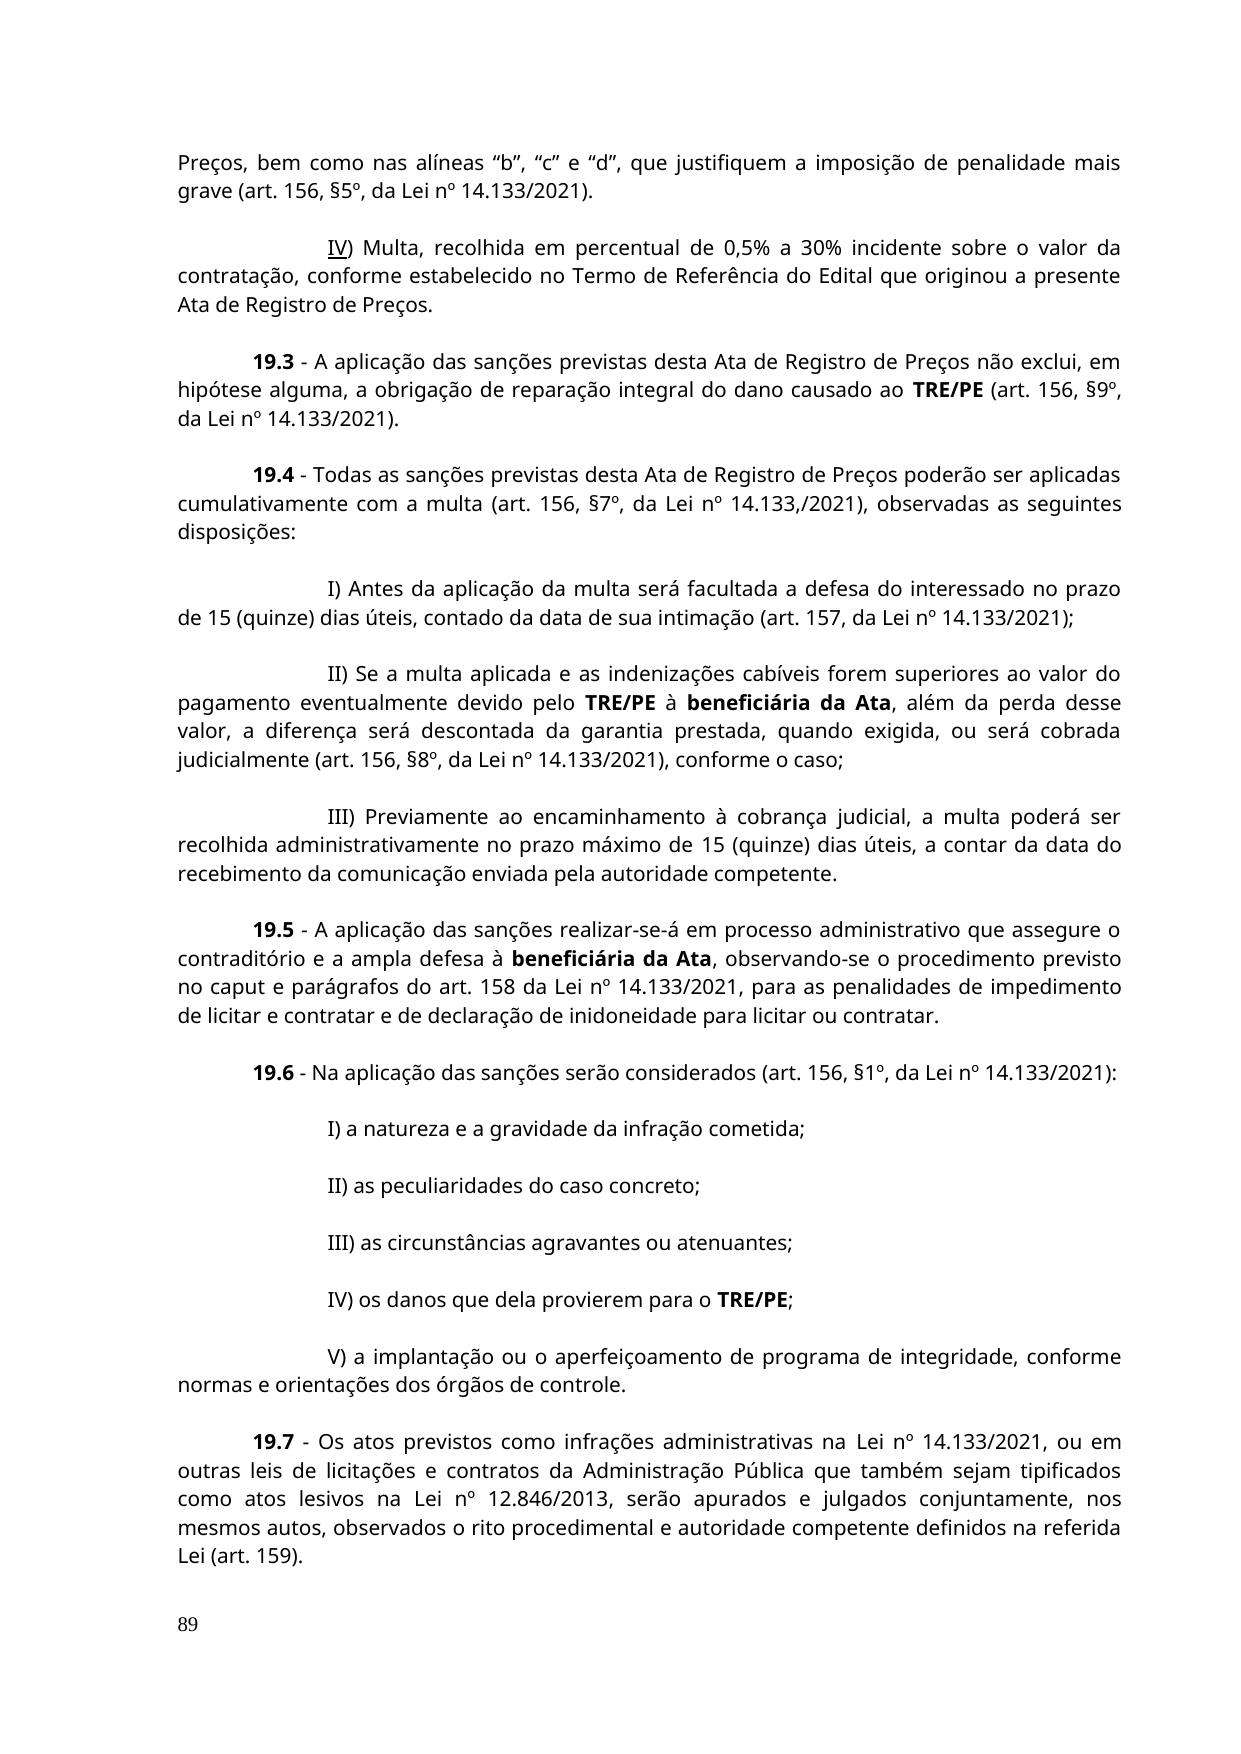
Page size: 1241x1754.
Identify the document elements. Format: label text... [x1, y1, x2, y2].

text III) as circunstâncias agravantes ou atenuantes; [177, 1228, 1122, 1257]
text 19.5 - A aplicação das sanções realizar-se-á em processo administrativo que assegure o contraditório e a ampla defesa à beneficiária da Ata, observando-se o procedimento previsto no caput e parágrafos do art. 158 da Lei nº 14.133/2021, para as penalidades de impedimento de licitar e contratar e de declaração de inidoneidade para licitar ou contratar. [177, 916, 1122, 1029]
text 19.4 - Todas as sanções previstas desta Ata de Registro de Preços poderão ser aplicadas cumulativamente com a multa (art. 156, §7º, da Lei nº 14.133,/2021), observadas as seguintes disposições: [177, 461, 1122, 546]
text 19.7 - Os atos previstos como infrações administrativas na Lei nº 14.133/2021, ou em outras leis de licitações e contratos da Administração Pública que também sejam tipificados como atos lesivos na Lei nº 12.846/2013, serão apurados e julgados conjuntamente, nos mesmos autos, observados o rito procedimental e autoridade competente definidos na referida Lei (art. 159). [177, 1427, 1122, 1569]
text 19.6 - Na aplicação das sanções serão considerados (art. 156, §1º, da Lei nº 14.133/2021): [177, 1058, 1122, 1086]
text I) a natureza e a gravidade da infração cometida; [177, 1114, 1122, 1143]
text 19.3 - A aplicação das sanções previstas desta Ata de Registro de Preços não exclui, em hipótese alguma, a obrigação de reparação integral do dano causado ao TRE/PE (art. 156, §9º, da Lei nº 14.133/2021). [177, 347, 1122, 432]
text I) Antes da aplicação da multa será facultada a defesa do interessado no prazo de 15 (quinze) dias úteis, contado da data de sua intimação (art. 157, da Lei nº 14.133/2021); [177, 574, 1122, 631]
text Preços, bem como nas alíneas “b”, “c” e “d”, que justifiquem a imposição de penalidade mais grave (art. 156, §5º, da Lei nº 14.133/2021). [177, 148, 1122, 204]
text II) Se a multa aplicada e as indenizações cabíveis forem superiores ao valor do pagamento eventualmente devido pelo TRE/PE à beneficiária da Ata, além da perda desse valor, a diferença será descontada da garantia prestada, quando exigida, ou será cobrada judicialmente (art. 156, §8º, da Lei nº 14.133/2021), conforme o caso; [177, 659, 1122, 773]
text IV) os danos que dela provierem para o TRE/PE; [177, 1285, 1122, 1314]
text V) a implantação ou o aperfeiçoamento de programa de integridade, conforme normas e orientações dos órgãos de controle. [177, 1342, 1122, 1399]
text IV) Multa, recolhida em percentual de 0,5% a 30% incidente sobre o valor da contratação, conforme estabelecido no Termo de Referência do Edital que originou a presente Ata de Registro de Preços. [177, 233, 1122, 318]
text II) as peculiaridades do caso concreto; [177, 1171, 1122, 1200]
text III) Previamente ao encaminhamento à cobrança judicial, a multa poderá ser recolhida administrativamente no prazo máximo de 15 (quinze) dias úteis, a contar da data do recebimento da comunicação enviada pela autoridade competente. [177, 802, 1122, 887]
